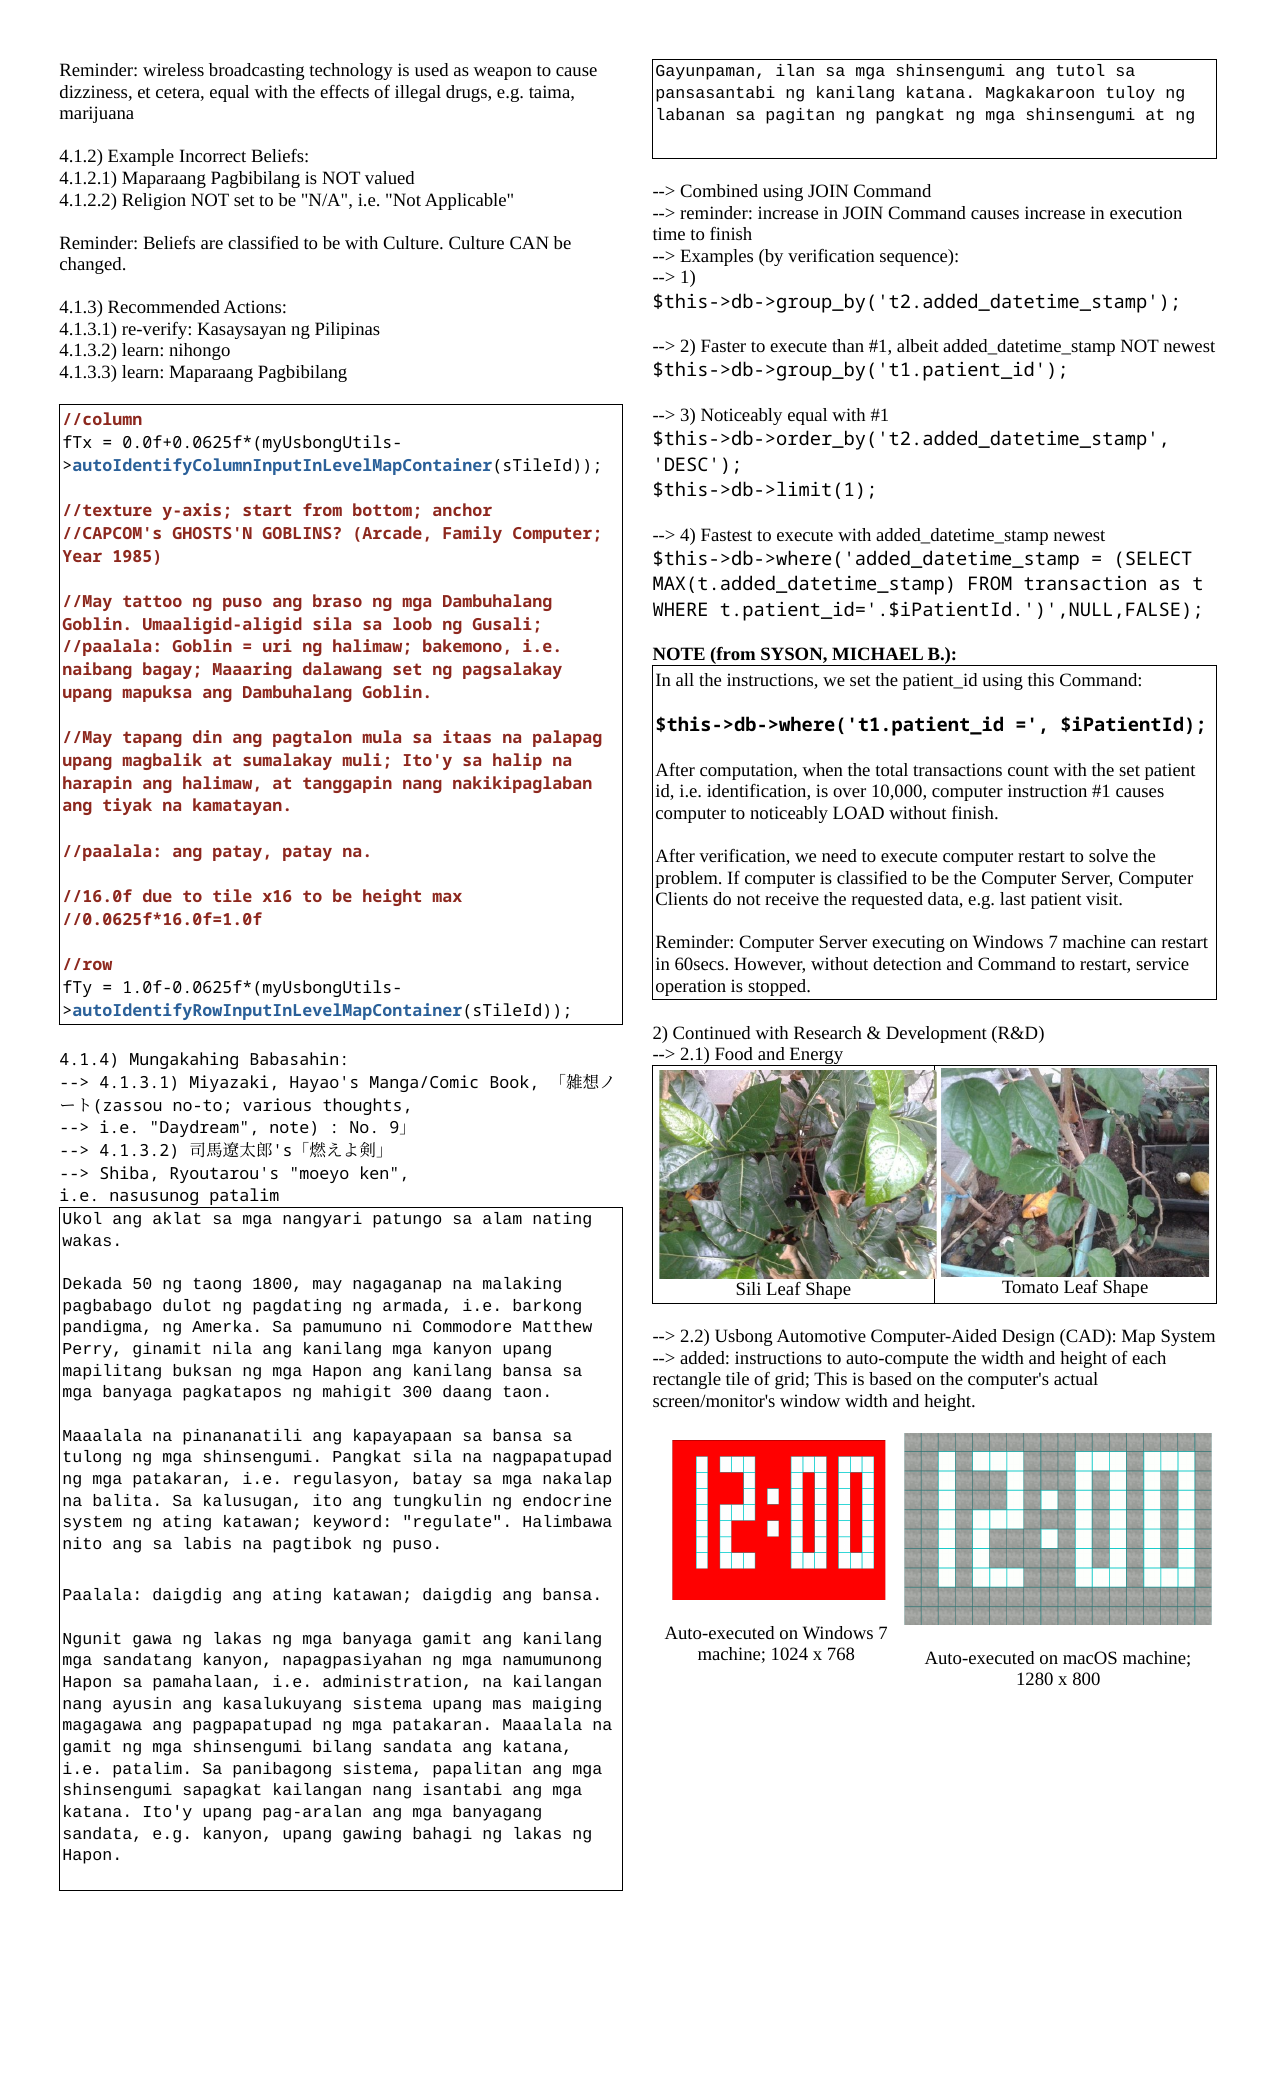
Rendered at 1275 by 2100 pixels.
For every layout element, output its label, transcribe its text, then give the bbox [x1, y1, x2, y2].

text $this->db->limit(1); [652, 476, 1216, 502]
text --> added: instructions to auto-compute the width and height of each rectangle tile of grid; This is based on the computer's actual screen/monitor's window width and height. [652, 1347, 1216, 1411]
text 4.1.2.1) Maparaang Pagbibilang is NOT valued [59, 167, 623, 188]
table_header Gayunpaman, ilan sa mga shinsengumi ang tutol sa pansasantabi ng kanilang katana. Magkakaroon tuloy ng labanan sa pagitan ng pangkat ng mga shinsengumi at ng [653, 60, 1216, 158]
text 2) Continued with Research & Development (R&D) [652, 1022, 1216, 1043]
text i.e. nasusunog patalim [59, 1184, 623, 1207]
text --> Combined using JOIN Command [652, 180, 1216, 202]
text --> Shiba, Ryoutarou's "moeyo ken", [59, 1161, 623, 1184]
table_header //column fTx = 0.0f+0.0625f*(myUsbongUtils->autoIdentifyColumnInputInLevelMapContainer(sTileId)); //texture y-axis; start from bottom; anchor //CAPCOM's GHOSTS'N GOBLINS? (Arcade, Family Computer; Year 1985) //May tattoo ng puso ang braso ng mga Dambuhalang Goblin. Umaaligid-aligid sila sa loob ng Gusali; //paalala: Goblin = uri ng halimaw; bakemono, i.e. naibang bagay; Maaaring dalawang set ng pagsalakay upang mapuksa ang Dambuhalang Goblin. //May tapang din ang pagtalon mula sa itaas na palapag upang magbalik at sumalakay muli; Ito'y sa halip na harapin ang halimaw, at tanggapin nang nakikipaglaban ang tiyak na kamatayan. //paalala: ang patay, patay na. //16.0f due to tile x16 to be height max //0.0625f*16.0f=1.0f //row fTy = 1.0f-0.0625f*(myUsbongUtils->autoIdentifyRowInputInLevelMapContainer(sTileId)); [60, 405, 622, 1024]
text 4.1.4) Mungakahing Babasahin: [59, 1048, 623, 1071]
picture [672, 1440, 886, 1600]
text --> 2.2) Usbong Automotive Computer-Aided Design (CAD): Map System [652, 1325, 1216, 1347]
text --> i.e. "Daydream", note) : No. 9」 [59, 1116, 623, 1139]
text $this->db->group_by('t2.added_datetime_stamp'); [652, 288, 1216, 313]
picture [941, 1068, 1210, 1277]
text --> 2) Faster to execute than #1, albeit added_datetime_stamp NOT newest [652, 335, 1216, 357]
table_header Auto-executed on macOS machine; 1280 x 800 [900, 1433, 1216, 1704]
text --> Examples (by verification sequence): [652, 245, 1216, 266]
picture [904, 1433, 1212, 1625]
text 4.1.3.3) learn: Maparaang Pagbibilang [59, 361, 623, 382]
table_header Tomato Leaf Shape [935, 1066, 1216, 1303]
text --> 3) Noticeably equal with #1 [652, 404, 1216, 425]
picture [659, 1070, 937, 1279]
text --> reminder: increase in JOIN Command causes increase in execution time to finish [652, 202, 1216, 245]
text --> 2.1) Food and Energy [652, 1043, 1216, 1065]
text 4.1.2) Example Incorrect Beliefs: [59, 145, 623, 167]
text --> 4.1.3.2) 司馬遼太郎's「燃えよ剣」 [59, 1139, 623, 1161]
text $this->db->order_by('t2.added_datetime_stamp', 'DESC'); [652, 425, 1216, 476]
table_header Sili Leaf Shape [653, 1066, 934, 1303]
text NOTE (from SYSON, MICHAEL B.): [652, 643, 1216, 665]
text 4.1.3.1) re-verify: Kasaysayan ng Pilipinas [59, 318, 623, 339]
text --> 4.1.3.1) Miyazaki, Hayao's Manga/Comic Book, 「雑想ノート(zassou no-to; various thoughts, [59, 1071, 623, 1116]
text 4.1.3.2) learn: nihongo [59, 339, 623, 361]
text 4.1.3) Recommended Actions: [59, 296, 623, 318]
table_header Ukol ang aklat sa mga nangyari patungo sa alam nating wakas. Dekada 50 ng taong 1800, may nagaganap na malaking pagbabago dulot ng pagdating ng armada, i.e. barkong pandigma, ng Amerka. Sa pamumuno ni Commodore Matthew Perry, ginamit nila ang kanilang mga kanyon upang mapilitang buksan ng mga Hapon ang kanilang bansa sa mga banyaga pagkatapos ng mahigit 300 daang taon. Maaalala na pinananatili ang kapayapaan sa bansa sa tulong ng mga shinsengumi. Pangkat sila na nagpapatupad ng mga patakaran, i.e. regulasyon, batay sa mga nakalap na balita. Sa kalusugan, ito ang tungkulin ng endocrine system ng ating katawan; keyword: "regulate". Halimbawa nito ang sa labis na pagtibok ng puso. Paalala: daigdig ang ating katawan; daigdig ang bansa. Ngunit gawa ng lakas ng mga banyaga gamit ang kanilang mga sandatang kanyon, napagpasiyahan ng mga namumunong Hapon sa pamahalaan, i.e. administration, na kailangan nang ayusin ang kasalukuyang sistema upang mas maiging magagawa ang pagpapatupad ng mga patakaran. Maaalala na gamit ng mga shinsengumi bilang sandata ang katana, i.e. patalim. Sa panibagong sistema, papalitan ang mga shinsengumi sapagkat kailangan nang isantabi ang mga katana. Ito'y upang pag-aralan ang mga banyagang sandata, e.g. kanyon, upang gawing bahagi ng lakas ng Hapon. [60, 1208, 622, 1890]
text --> 4) Fastest to execute with added_datetime_stamp newest [652, 523, 1216, 545]
text Reminder: Beliefs are classified to be with Culture. Culture CAN be changed. [59, 232, 623, 275]
text --> 1) [652, 266, 1216, 288]
text $this->db->group_by('t1.patient_id'); [652, 357, 1216, 382]
text 4.1.2.2) Religion NOT set to be "N/A", i.e. "Not Applicable" [59, 188, 623, 210]
text $this->db->where('added_datetime_stamp = (SELECT MAX(t.added_datetime_stamp) FROM transaction as t WHERE t.patient_id='.$iPatientId.')',NULL,FALSE); [652, 545, 1216, 622]
text Reminder: wireless broadcasting technology is used as weapon to cause dizziness, et cetera, equal with the effects of illegal drugs, e.g. taima, marijuana [59, 59, 623, 124]
table_header In all the instructions, we set the patient_id using this Command: $this->db->where('t1.patient_id =', $iPatientId); After computation, when the total transactions count with the set patient id, i.e. identification, is over 10,000, computer instruction #1 causes computer to noticeably LOAD without finish. After verification, we need to execute computer restart to solve the problem. If computer is classified to be the Computer Server, Computer Clients do not receive the requested data, e.g. last patient visit. Reminder: Computer Server executing on Windows 7 machine can restart in 60secs. However, without detection and Command to restart, service operation is stopped. [653, 666, 1216, 999]
table_header Auto-executed on Windows 7 machine; 1024 x 768 [652, 1433, 900, 1704]
